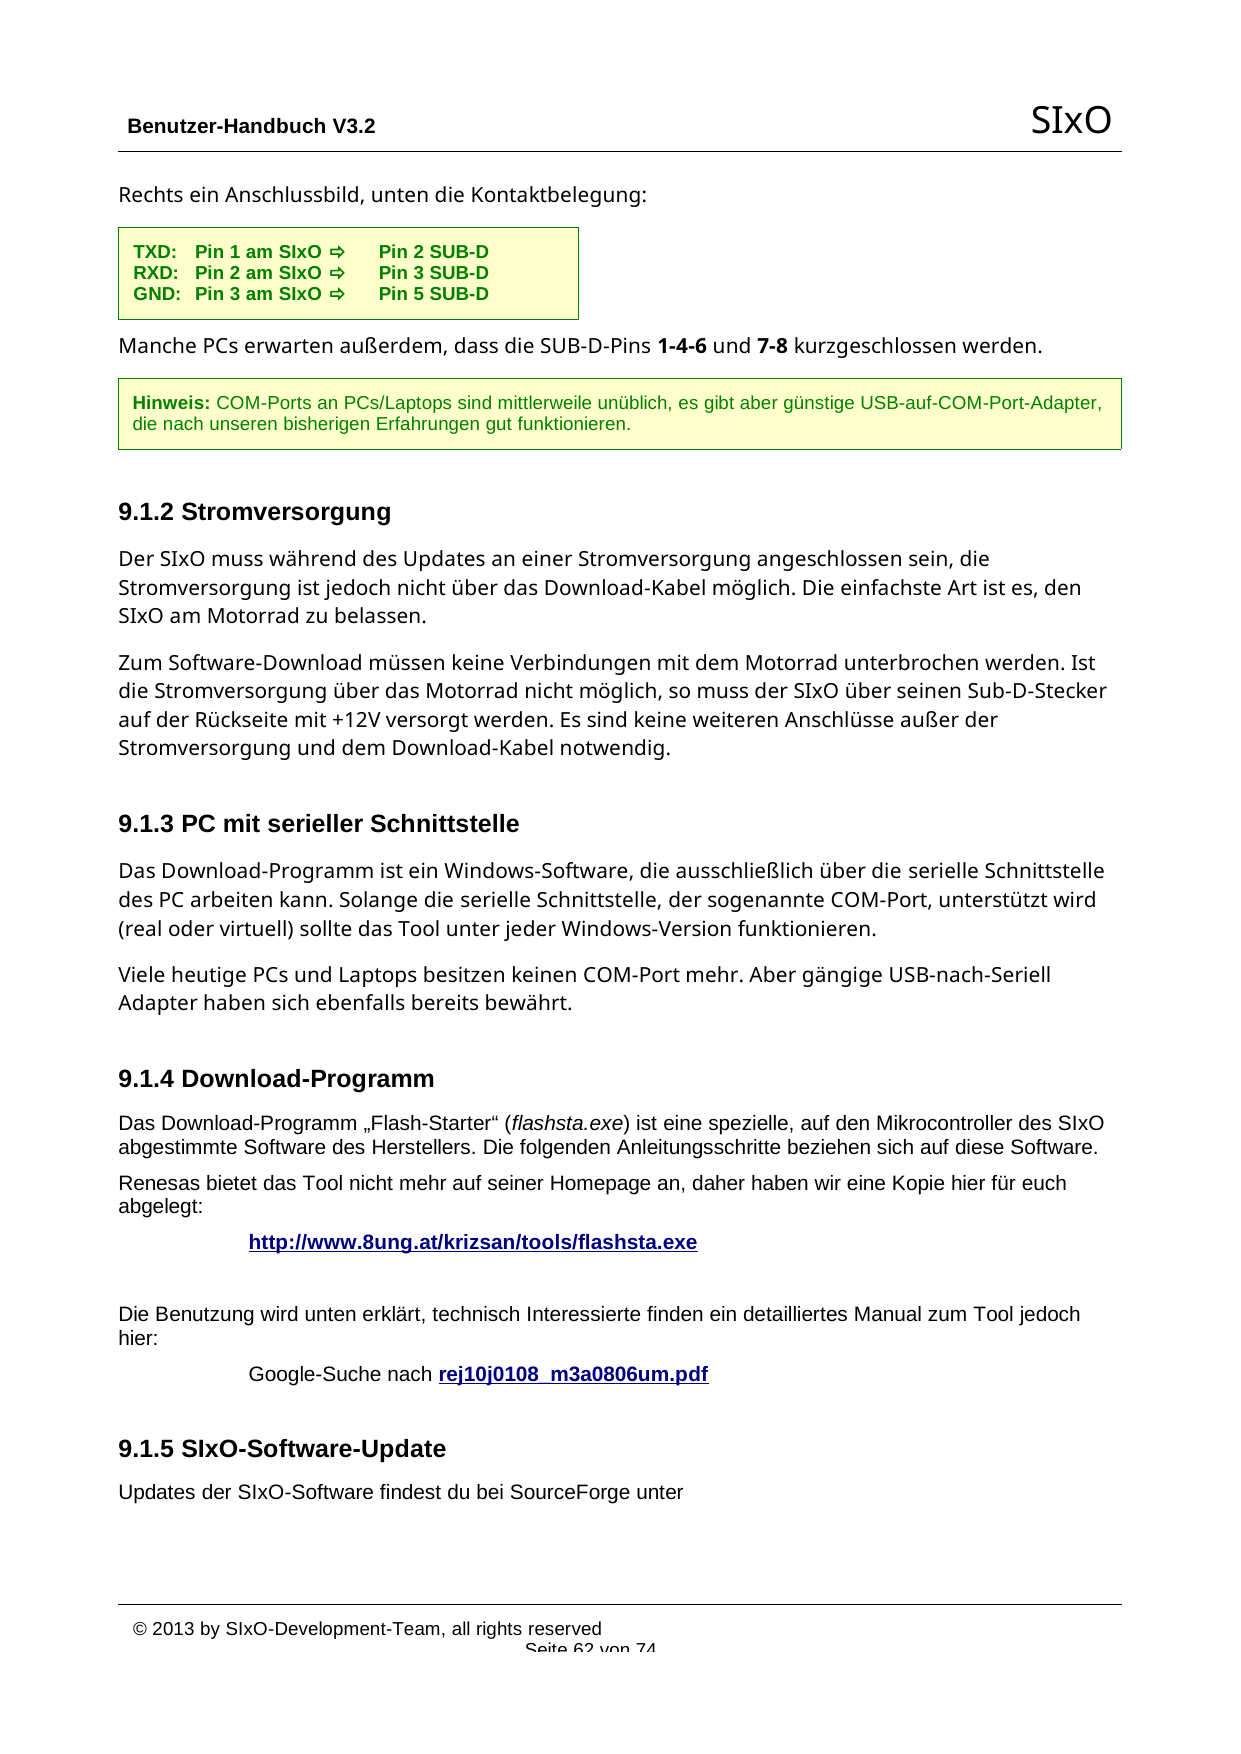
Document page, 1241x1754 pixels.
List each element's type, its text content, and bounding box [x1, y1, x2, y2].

subtitle SIxO-Software-Update [118, 1434, 1122, 1462]
text Rechts ein Anschlussbild, unten die Kontaktbelegung: [118, 180, 1122, 209]
text Das Download-Programm „Flash-Starter“ (flashsta.exe) ist eine spezielle, auf den Mikrocontroller des SIxO abgestimmte Software des Herstellers. Die folgenden Anleitungsschritte beziehen sich auf diese Software. [118, 1112, 1122, 1159]
text Updates der SIxO-Software findest du bei SourceForge unter [118, 1481, 1122, 1504]
subtitle PC mit serieller Schnittstelle [118, 810, 1122, 838]
text Viele heutige PCs und Laptops besitzen keinen COM-Port mehr. Aber gängige USB-nach-Seriell Adapter haben sich ebenfalls bereits bewährt. [118, 960, 1122, 1017]
text Manche PCs erwarten außerdem, dass die SUB-D-Pins 1-4-6 und 7-8 kurzgeschlossen werden. [118, 331, 1122, 360]
text Zum Software-Download müssen keine Verbindungen mit dem Motorrad unterbrochen werden. Ist die Stromversorgung über das Motorrad nicht möglich, so muss der SIxO über seinen Sub-D-Stecker auf der Rückseite mit +12V versorgt werden. Es sind keine weiteren Anschlüsse außer der Stromversorgung und dem Download-Kabel notwendig. [118, 647, 1122, 762]
subtitle Download-Programm [118, 1065, 1122, 1093]
text Hinweis: COM-Ports an PCs/Laptops sind mittlerweile unüblich, es gibt aber günstige USB-auf-COM-Port-Adapter, die nach unseren bisherigen Erfahrungen gut funktionieren. [119, 379, 1121, 449]
text http://www.8ung.at/krizsan/tools/flashsta.exe [118, 1231, 1122, 1254]
subtitle Stromversorgung [118, 498, 1122, 526]
text Renesas bietet das Tool nicht mehr auf seiner Homepage an, daher haben wir eine Kopie hier für euch abgelegt: [118, 1171, 1122, 1218]
text Der SIxO muss während des Updates an einer Stromversorgung angeschlossen sein, die Stromversorgung ist jedoch nicht über das Download-Kabel möglich. Die einfachste Art ist es, den SIxO am Motorrad zu belassen. [118, 544, 1122, 630]
text Das Download-Programm ist ein Windows-Software, die ausschließlich über die serielle Schnittstelle des PC arbeiten kann. Solange die serielle Schnittstelle, der sogenannte COM-Port, unterstützt wird (real oder virtuell) sollte das Tool unter jeder Windows-Version funktionieren. [118, 856, 1122, 942]
text Google-Suche nach rej10j0108_m3a0806um.pdf [118, 1362, 1122, 1386]
text TXD: Pin 1 am SIxO  Pin 2 SUB-D RXD: Pin 2 am SIxO  Pin 3 SUB-D GND: Pin 3 am SIxO  Pin 5 SUB-D [119, 228, 578, 319]
text Die Benutzung wird unten erklärt, technisch Interessierte finden ein detailliertes Manual zum Tool jedoch hier: [118, 1303, 1122, 1350]
